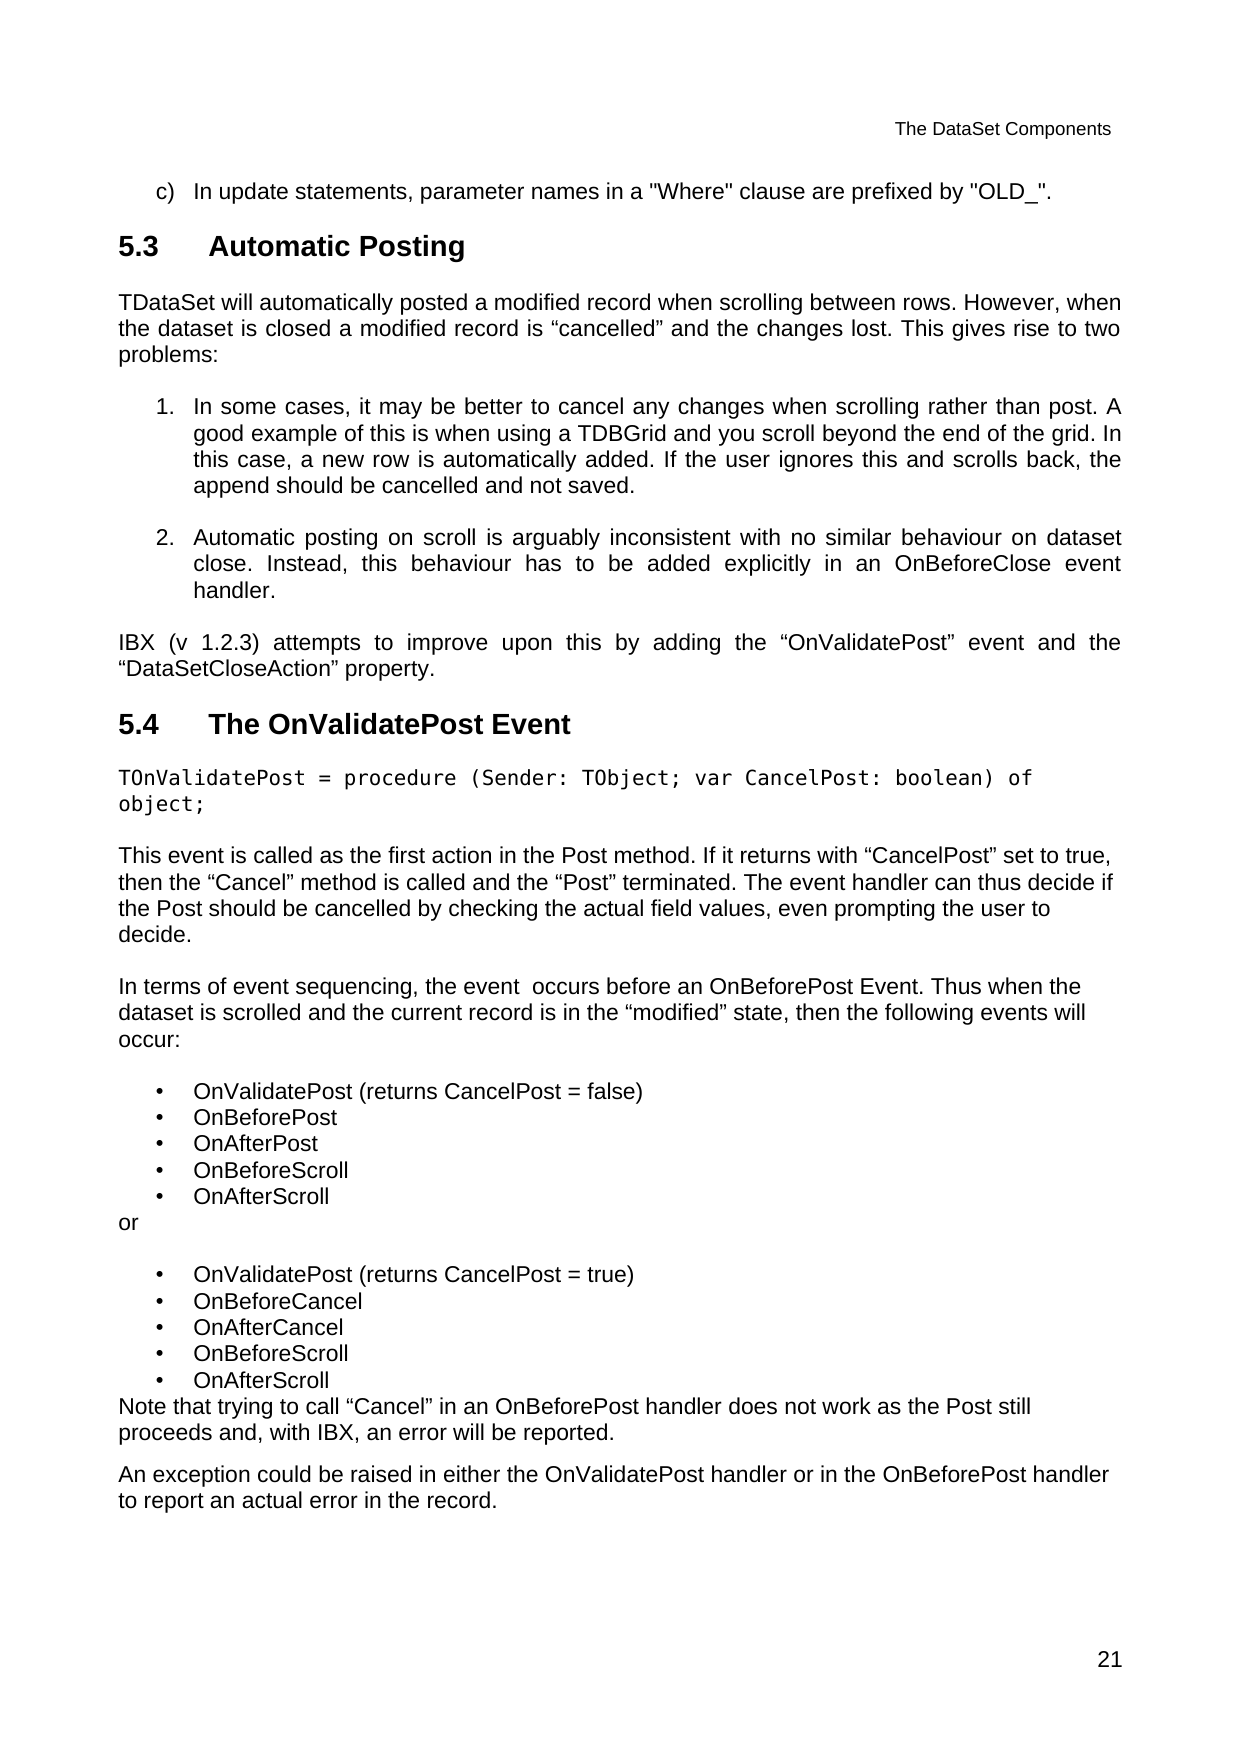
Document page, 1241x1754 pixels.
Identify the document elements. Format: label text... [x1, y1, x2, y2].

text In terms of event sequencing, the event occurs before an OnBeforePost Event. Thus when the dataset is scrolled and the current record is in the “modified” state, then the following events will occur: [118, 973, 1122, 1052]
list OnBeforeCancel [156, 1288, 1122, 1314]
list OnAfterScroll [156, 1183, 1122, 1209]
list Automatic posting on scroll is arguably inconsistent with no similar behaviour on dataset close. Instead, this behaviour has to be added explicitly in an OnBeforeClose event handler. [156, 524, 1122, 603]
list OnAfterCancel [156, 1314, 1122, 1340]
text TDataSet will automatically posted a modified record when scrolling between rows. However, when the dataset is closed a modified record is “cancelled” and the changes lost. This gives rise to two problems: [118, 288, 1122, 368]
list OnValidatePost (returns CancelPost = false) [156, 1078, 1122, 1104]
list In update statements, parameter names in a "Where" clause are prefixed by "OLD_". [156, 178, 1122, 204]
subtitle The OnValidatePost Event [118, 707, 1122, 740]
subtitle Automatic Posting [118, 229, 1122, 263]
list OnAfterPost [156, 1130, 1122, 1157]
text TOnValidatePost = procedure (Sender: TObject; var CancelPost: boolean) of object; [118, 766, 1122, 817]
list OnAfterScroll [156, 1367, 1122, 1393]
text IBX (v 1.2.3) attempts to improve upon this by adding the “OnValidatePost” event and the “DataSetCloseAction” property. [118, 629, 1122, 681]
list OnBeforePost [156, 1104, 1122, 1130]
list OnBeforeScroll [156, 1157, 1122, 1183]
text An exception could be raised in either the OnValidatePost handler or in the OnBeforePost handler to report an actual error in the record. [118, 1461, 1122, 1513]
list In some cases, it may be better to cancel any changes when scrolling rather than post. A good example of this is when using a TDBGrid and you scroll beyond the end of the grid. In this case, a new row is automatically added. If the user ignores this and scrolls back, the append should be cancelled and not saved. [156, 393, 1122, 498]
text or [118, 1209, 1122, 1236]
text Note that trying to call “Cancel” in an OnBeforePost handler does not work as the Post still proceeds and, with IBX, an error will be reported. [118, 1393, 1122, 1446]
list OnValidatePost (returns CancelPost = true) [156, 1261, 1122, 1288]
text This event is called as the first action in the Post method. If it returns with “CancelPost” set to true, then the “Cancel” method is called and the “Post” terminated. The event handler can thus decide if the Post should be cancelled by checking the actual field values, even prompting the user to decide. [118, 842, 1122, 947]
list OnBeforeScroll [156, 1340, 1122, 1367]
